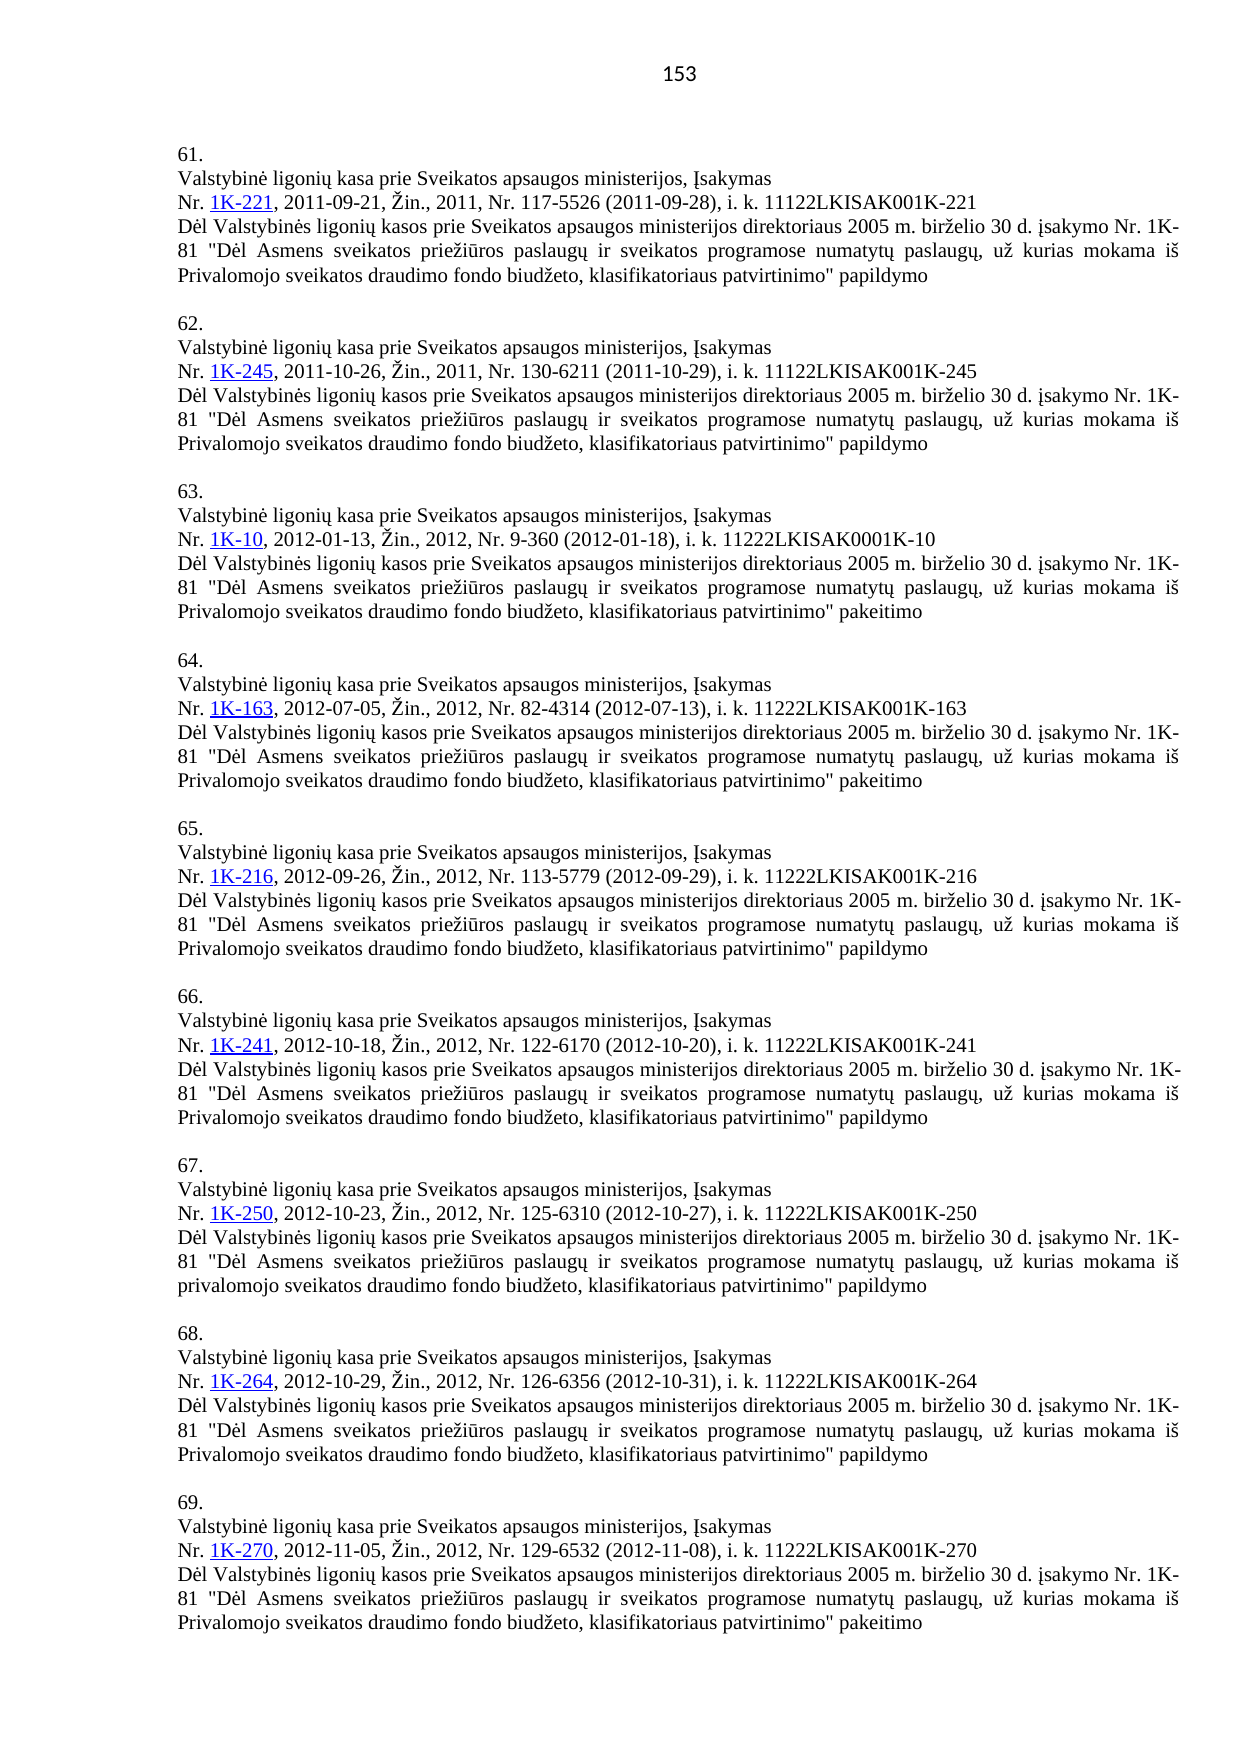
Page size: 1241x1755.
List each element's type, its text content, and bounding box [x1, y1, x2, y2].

text Valstybinė ligonių kasa prie Sveikatos apsaugos ministerijos, Įsakymas [177, 672, 1181, 696]
text Nr. 1K-163, 2012-07-05, Žin., 2012, Nr. 82-4314 (2012-07-13), i. k. 11222LKISAK001K-163 [177, 696, 1181, 720]
text 63. [177, 479, 1181, 503]
text Valstybinė ligonių kasa prie Sveikatos apsaugos ministerijos, Įsakymas [177, 166, 1181, 190]
text Nr. 1K-216, 2012-09-26, Žin., 2012, Nr. 113-5779 (2012-09-29), i. k. 11222LKISAK001K-216 [177, 864, 1181, 888]
text Dėl Valstybinės ligonių kasos prie Sveikatos apsaugos ministerijos direktoriaus 2005 m. birželio 30 d. įsakymo Nr. 1K-81 "Dėl Asmens sveikatos priežiūros paslaugų ir sveikatos programose numatytų paslaugų, už kurias mokama iš Privalomojo sveikatos draudimo fondo biudžeto, klasifikatoriaus patvirtinimo" papildymo [177, 214, 1181, 287]
text Dėl Valstybinės ligonių kasos prie Sveikatos apsaugos ministerijos direktoriaus 2005 m. birželio 30 d. įsakymo Nr. 1K-81 "Dėl Asmens sveikatos priežiūros paslaugų ir sveikatos programose numatytų paslaugų, už kurias mokama iš Privalomojo sveikatos draudimo fondo biudžeto, klasifikatoriaus patvirtinimo" papildymo [177, 383, 1181, 455]
text 61. [177, 142, 1181, 166]
text Valstybinė ligonių kasa prie Sveikatos apsaugos ministerijos, Įsakymas [177, 1514, 1181, 1538]
text Nr. 1K-264, 2012-10-29, Žin., 2012, Nr. 126-6356 (2012-10-31), i. k. 11222LKISAK001K-264 [177, 1369, 1181, 1393]
text Valstybinė ligonių kasa prie Sveikatos apsaugos ministerijos, Įsakymas [177, 1177, 1181, 1201]
text 67. [177, 1153, 1181, 1177]
text Dėl Valstybinės ligonių kasos prie Sveikatos apsaugos ministerijos direktoriaus 2005 m. birželio 30 d. įsakymo Nr. 1K-81 "Dėl Asmens sveikatos priežiūros paslaugų ir sveikatos programose numatytų paslaugų, už kurias mokama iš Privalomojo sveikatos draudimo fondo biudžeto, klasifikatoriaus patvirtinimo" pakeitimo [177, 1562, 1181, 1634]
text 65. [177, 816, 1181, 840]
text Nr. 1K-250, 2012-10-23, Žin., 2012, Nr. 125-6310 (2012-10-27), i. k. 11222LKISAK001K-250 [177, 1201, 1181, 1225]
text Valstybinė ligonių kasa prie Sveikatos apsaugos ministerijos, Įsakymas [177, 503, 1181, 527]
text Dėl Valstybinės ligonių kasos prie Sveikatos apsaugos ministerijos direktoriaus 2005 m. birželio 30 d. įsakymo Nr. 1K-81 "Dėl Asmens sveikatos priežiūros paslaugų ir sveikatos programose numatytų paslaugų, už kurias mokama iš Privalomojo sveikatos draudimo fondo biudžeto, klasifikatoriaus patvirtinimo" papildymo [177, 1057, 1181, 1129]
text Nr. 1K-241, 2012-10-18, Žin., 2012, Nr. 122-6170 (2012-10-20), i. k. 11222LKISAK001K-241 [177, 1032, 1181, 1057]
text 69. [177, 1490, 1181, 1514]
text Nr. 1K-221, 2011-09-21, Žin., 2011, Nr. 117-5526 (2011-09-28), i. k. 11122LKISAK001K-221 [177, 190, 1181, 214]
text Valstybinė ligonių kasa prie Sveikatos apsaugos ministerijos, Įsakymas [177, 1345, 1181, 1369]
text Nr. 1K-270, 2012-11-05, Žin., 2012, Nr. 129-6532 (2012-11-08), i. k. 11222LKISAK001K-270 [177, 1538, 1181, 1562]
text Nr. 1K-245, 2011-10-26, Žin., 2011, Nr. 130-6211 (2011-10-29), i. k. 11122LKISAK001K-245 [177, 359, 1181, 383]
text Dėl Valstybinės ligonių kasos prie Sveikatos apsaugos ministerijos direktoriaus 2005 m. birželio 30 d. įsakymo Nr. 1K-81 "Dėl Asmens sveikatos priežiūros paslaugų ir sveikatos programose numatytų paslaugų, už kurias mokama iš Privalomojo sveikatos draudimo fondo biudžeto, klasifikatoriaus patvirtinimo" papildymo [177, 888, 1181, 960]
text Dėl Valstybinės ligonių kasos prie Sveikatos apsaugos ministerijos direktoriaus 2005 m. birželio 30 d. įsakymo Nr. 1K-81 "Dėl Asmens sveikatos priežiūros paslaugų ir sveikatos programose numatytų paslaugų, už kurias mokama iš privalomojo sveikatos draudimo fondo biudžeto, klasifikatoriaus patvirtinimo" papildymo [177, 1225, 1181, 1297]
text Dėl Valstybinės ligonių kasos prie Sveikatos apsaugos ministerijos direktoriaus 2005 m. birželio 30 d. įsakymo Nr. 1K-81 "Dėl Asmens sveikatos priežiūros paslaugų ir sveikatos programose numatytų paslaugų, už kurias mokama iš Privalomojo sveikatos draudimo fondo biudžeto, klasifikatoriaus patvirtinimo" papildymo [177, 1393, 1181, 1466]
text 62. [177, 311, 1181, 335]
text Dėl Valstybinės ligonių kasos prie Sveikatos apsaugos ministerijos direktoriaus 2005 m. birželio 30 d. įsakymo Nr. 1K-81 "Dėl Asmens sveikatos priežiūros paslaugų ir sveikatos programose numatytų paslaugų, už kurias mokama iš Privalomojo sveikatos draudimo fondo biudžeto, klasifikatoriaus patvirtinimo" pakeitimo [177, 551, 1181, 623]
text Valstybinė ligonių kasa prie Sveikatos apsaugos ministerijos, Įsakymas [177, 840, 1181, 864]
text Dėl Valstybinės ligonių kasos prie Sveikatos apsaugos ministerijos direktoriaus 2005 m. birželio 30 d. įsakymo Nr. 1K-81 "Dėl Asmens sveikatos priežiūros paslaugų ir sveikatos programose numatytų paslaugų, už kurias mokama iš Privalomojo sveikatos draudimo fondo biudžeto, klasifikatoriaus patvirtinimo" pakeitimo [177, 720, 1181, 792]
text 66. [177, 984, 1181, 1008]
text 68. [177, 1321, 1181, 1345]
text Valstybinė ligonių kasa prie Sveikatos apsaugos ministerijos, Įsakymas [177, 1008, 1181, 1032]
text Valstybinė ligonių kasa prie Sveikatos apsaugos ministerijos, Įsakymas [177, 335, 1181, 359]
text 64. [177, 647, 1181, 672]
text Nr. 1K-10, 2012-01-13, Žin., 2012, Nr. 9-360 (2012-01-18), i. k. 11222LKISAK0001K-10 [177, 527, 1181, 551]
